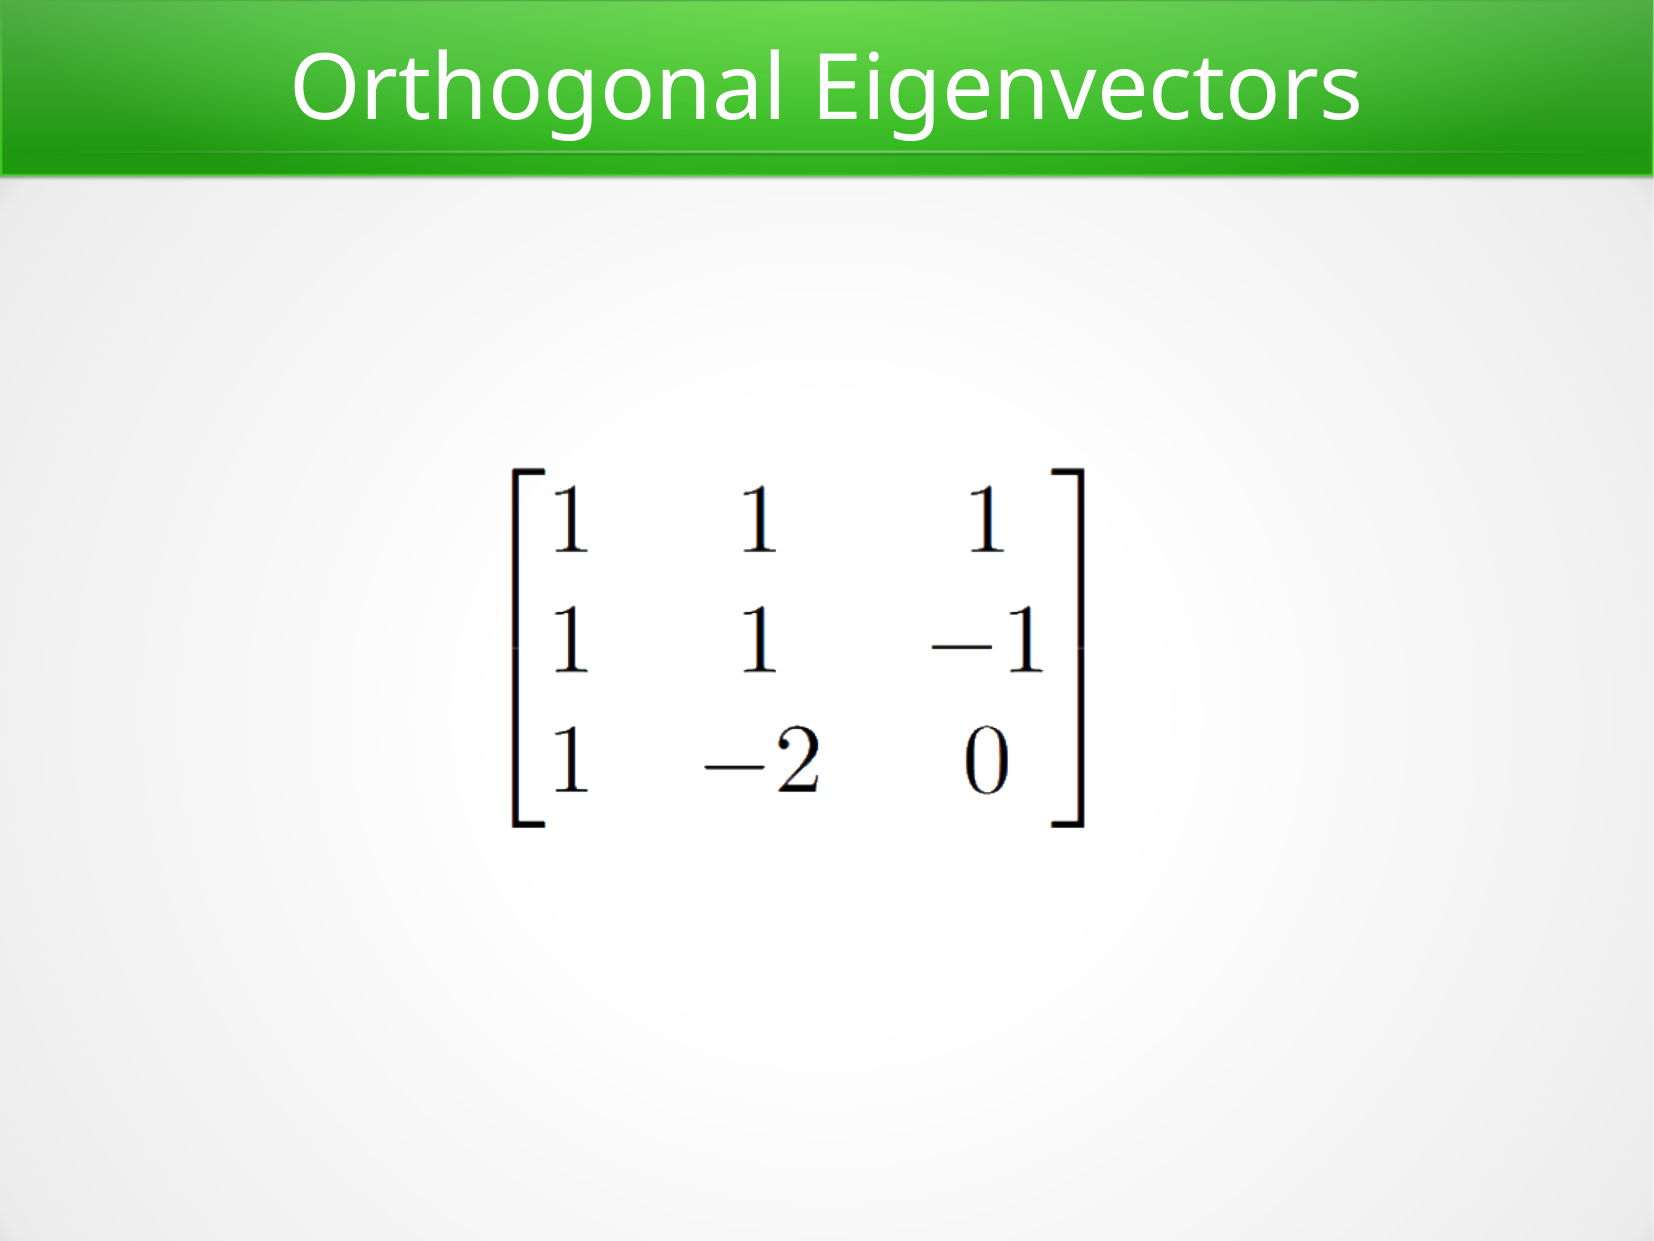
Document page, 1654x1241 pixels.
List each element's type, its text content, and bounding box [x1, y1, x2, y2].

title Orthogonal Eigenvectors [82, 11, 1571, 154]
picture [485, 450, 1096, 844]
